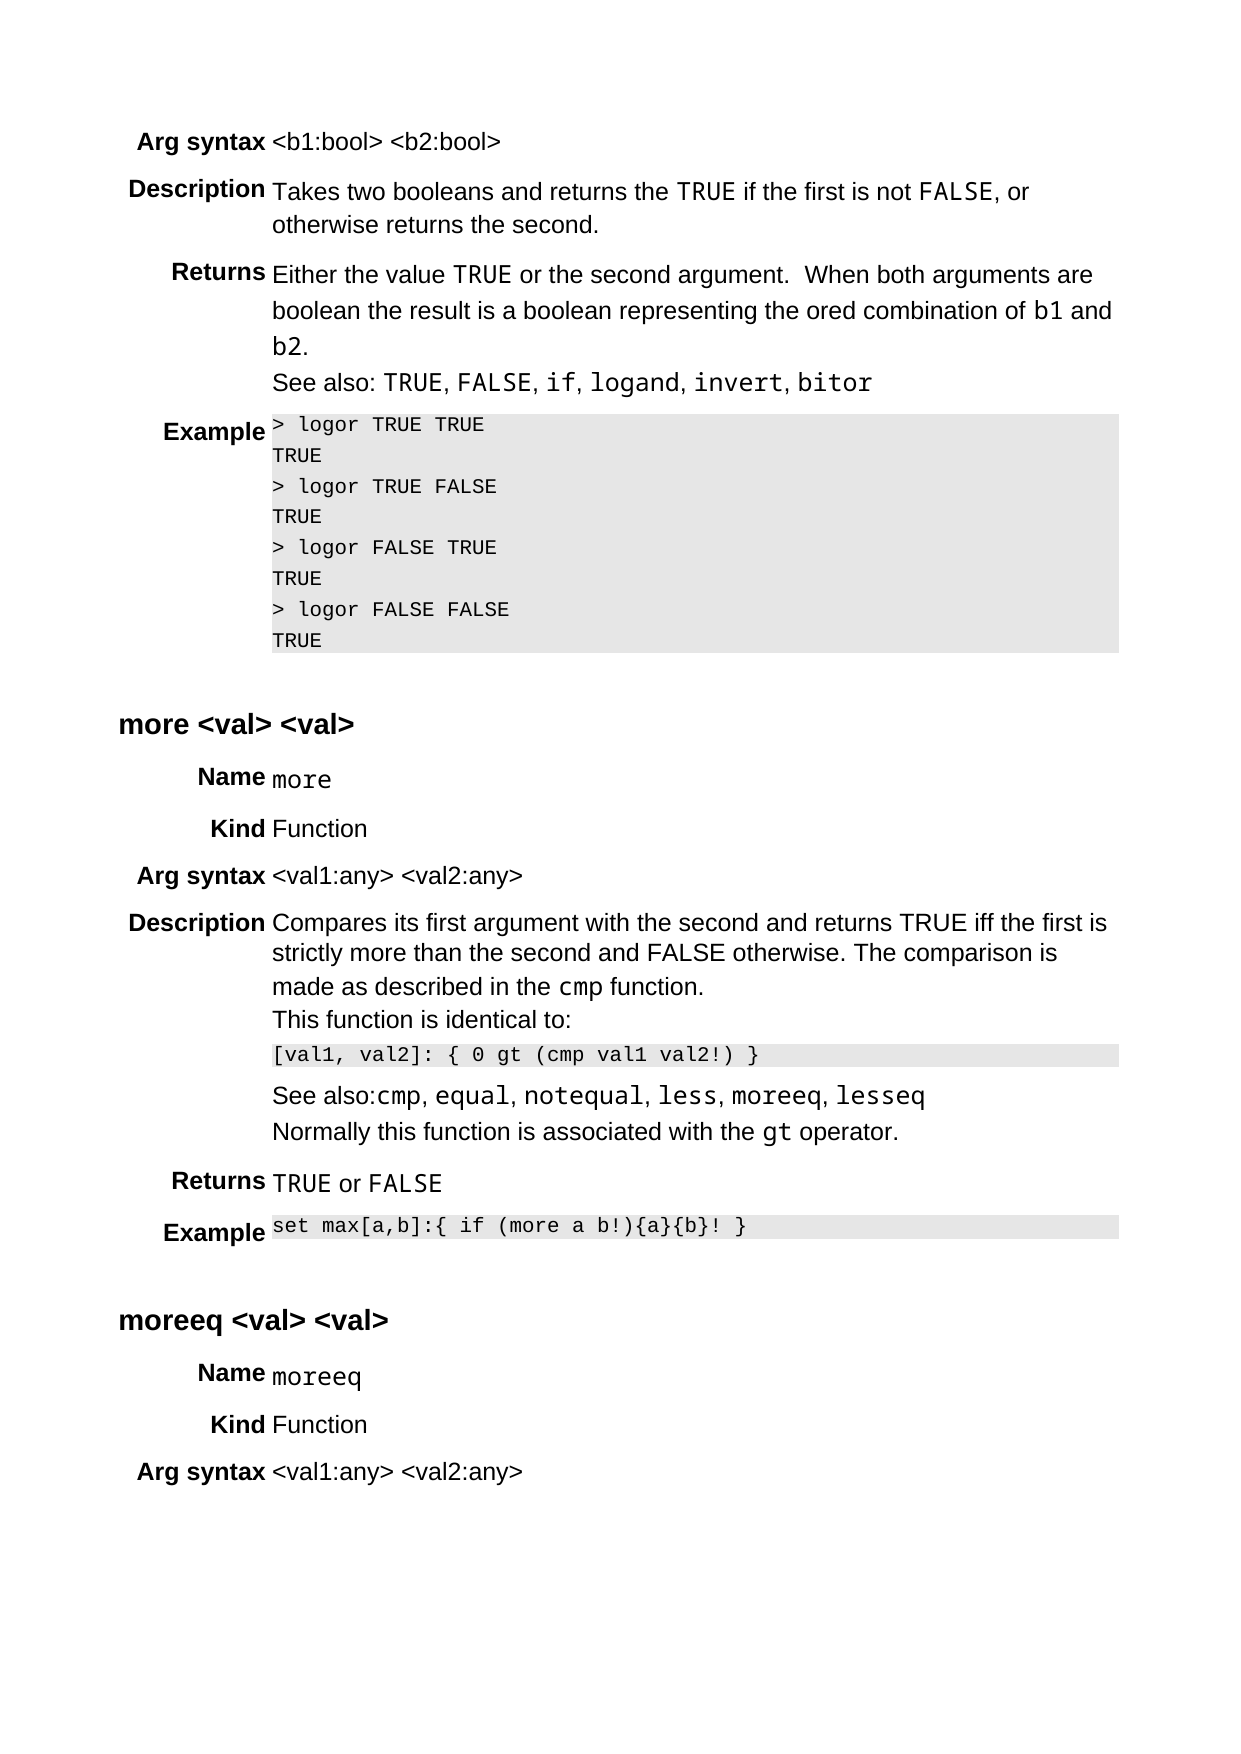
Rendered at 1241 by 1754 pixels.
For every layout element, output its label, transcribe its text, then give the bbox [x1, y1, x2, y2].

table_cell Example [118, 408, 269, 659]
table_header Name [118, 1349, 269, 1401]
table_cell TRUE or FALSE [269, 1157, 1122, 1209]
table_cell Returns [118, 1157, 269, 1209]
table_cell Kind [118, 805, 269, 852]
table_cell Compares its first argument with the second and returns TRUE iff the first is strictly more than the second and FALSE otherwise. The comparison is made as described in the cmp function. This function is identical to: [val1, val2]: { 0 gt (cmp val1 val2!) } See also:cmp, equal, notequal, less, moreeq, lesseq Normally this function is associated with the gt operator. [269, 899, 1122, 1157]
table_cell <val1:any> <val2:any> [269, 852, 1122, 899]
table_cell Takes two booleans and returns the TRUE if the first is not FALSE, or otherwise returns the second. [269, 165, 1122, 248]
table_cell > logor TRUE TRUE TRUE > logor TRUE FALSE TRUE > logor FALSE TRUE TRUE > logor FALSE FALSE TRUE [269, 408, 1122, 659]
table_cell <val1:any> <val2:any> [269, 1448, 1122, 1495]
subtitle more <val> <val> [118, 707, 1122, 740]
table_cell Description [118, 899, 269, 1157]
table_cell Kind [118, 1401, 269, 1448]
subtitle moreeq <val> <val> [118, 1303, 1122, 1337]
table_cell Arg syntax [118, 852, 269, 899]
table_header Name [118, 753, 269, 805]
table_cell <b1:bool> <b2:bool> [269, 118, 1122, 165]
table_cell Arg syntax [118, 118, 269, 165]
table_header more [269, 753, 1122, 805]
table_cell Function [269, 805, 1122, 852]
table_cell Returns [118, 248, 269, 408]
table_cell set max[a,b]:{ if (more a b!){a}{b}! } [269, 1209, 1122, 1256]
table_cell Example [118, 1209, 269, 1256]
table_cell Arg syntax [118, 1448, 269, 1495]
table_header moreeq [269, 1349, 1122, 1401]
table_cell Either the value TRUE or the second argument. When both arguments are boolean the result is a boolean representing the ored combination of b1 and b2. See also: TRUE, FALSE, if, logand, invert, bitor [269, 248, 1122, 408]
table_cell Function [269, 1401, 1122, 1448]
table_cell Description [118, 165, 269, 248]
